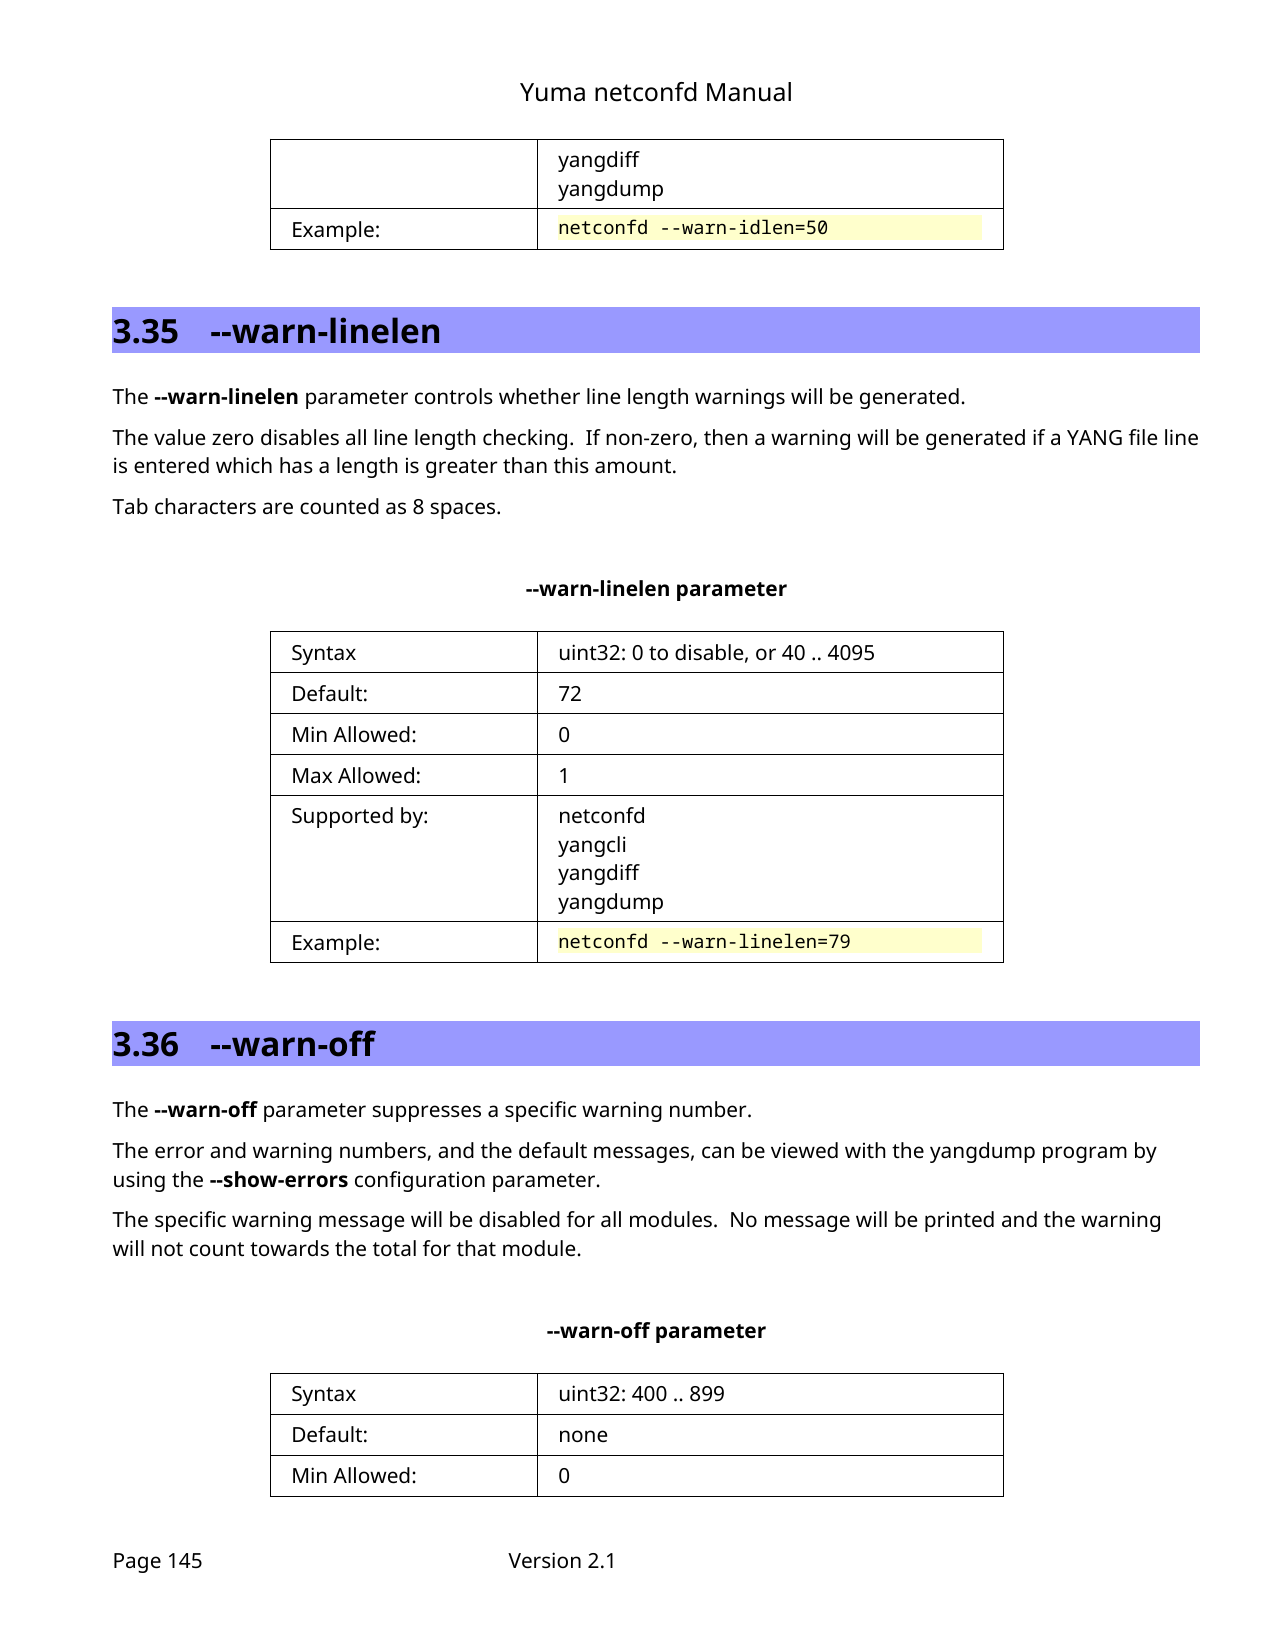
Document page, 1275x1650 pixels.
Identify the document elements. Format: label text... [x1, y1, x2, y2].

table_cell [271, 140, 537, 208]
table_cell 0 [538, 714, 1003, 754]
table_cell 1 [538, 755, 1003, 795]
table_header uint32: 0 to disable, or 40 .. 4095 [538, 632, 1003, 672]
table_cell Default: [271, 673, 537, 713]
table_cell Max Allowed: [271, 755, 537, 795]
table_cell netconfd yangcli yangdiff yangdump [538, 796, 1003, 921]
table_header Syntax [271, 632, 537, 672]
text The value zero disables all line length checking. If non-zero, then a warning will be generated if a YANG file line is entered which has a length is greater than this amount. [112, 423, 1200, 480]
table_header uint32: 400 .. 899 [538, 1374, 1003, 1414]
text The --warn-linelen parameter controls whether line length warnings will be generated. [112, 382, 1200, 411]
table_cell none [538, 1415, 1003, 1455]
table_cell 0 [538, 1456, 1003, 1496]
subtitle --warn-linelen parameter [127, 574, 1185, 603]
table_cell netconfd --warn-linelen=79 [538, 922, 1003, 962]
table_cell Default: [271, 1415, 537, 1455]
table_cell 72 [538, 673, 1003, 713]
table_cell Example: [271, 922, 537, 962]
text Tab characters are counted as 8 spaces. [112, 492, 1200, 521]
text The error and warning numbers, and the default messages, can be viewed with the yangdump program by using the --show-errors configuration parameter. [112, 1136, 1200, 1193]
table_cell Example: [271, 209, 537, 249]
subtitle --warn-off parameter [127, 1316, 1185, 1344]
text The specific warning message will be disabled for all modules. No message will be printed and the warning will not count towards the total for that module. [112, 1206, 1200, 1262]
table_cell Min Allowed: [271, 1456, 537, 1496]
subtitle --warn-linelen [112, 307, 1200, 353]
table_cell yangdiff yangdump [538, 140, 1003, 208]
table_cell Supported by: [271, 796, 537, 921]
subtitle --warn-off [112, 1021, 1200, 1066]
table_cell Min Allowed: [271, 714, 537, 754]
table_cell netconfd --warn-idlen=50 [538, 209, 1003, 249]
table_header Syntax [271, 1374, 537, 1414]
text The --warn-off parameter suppresses a specific warning number. [112, 1095, 1200, 1124]
